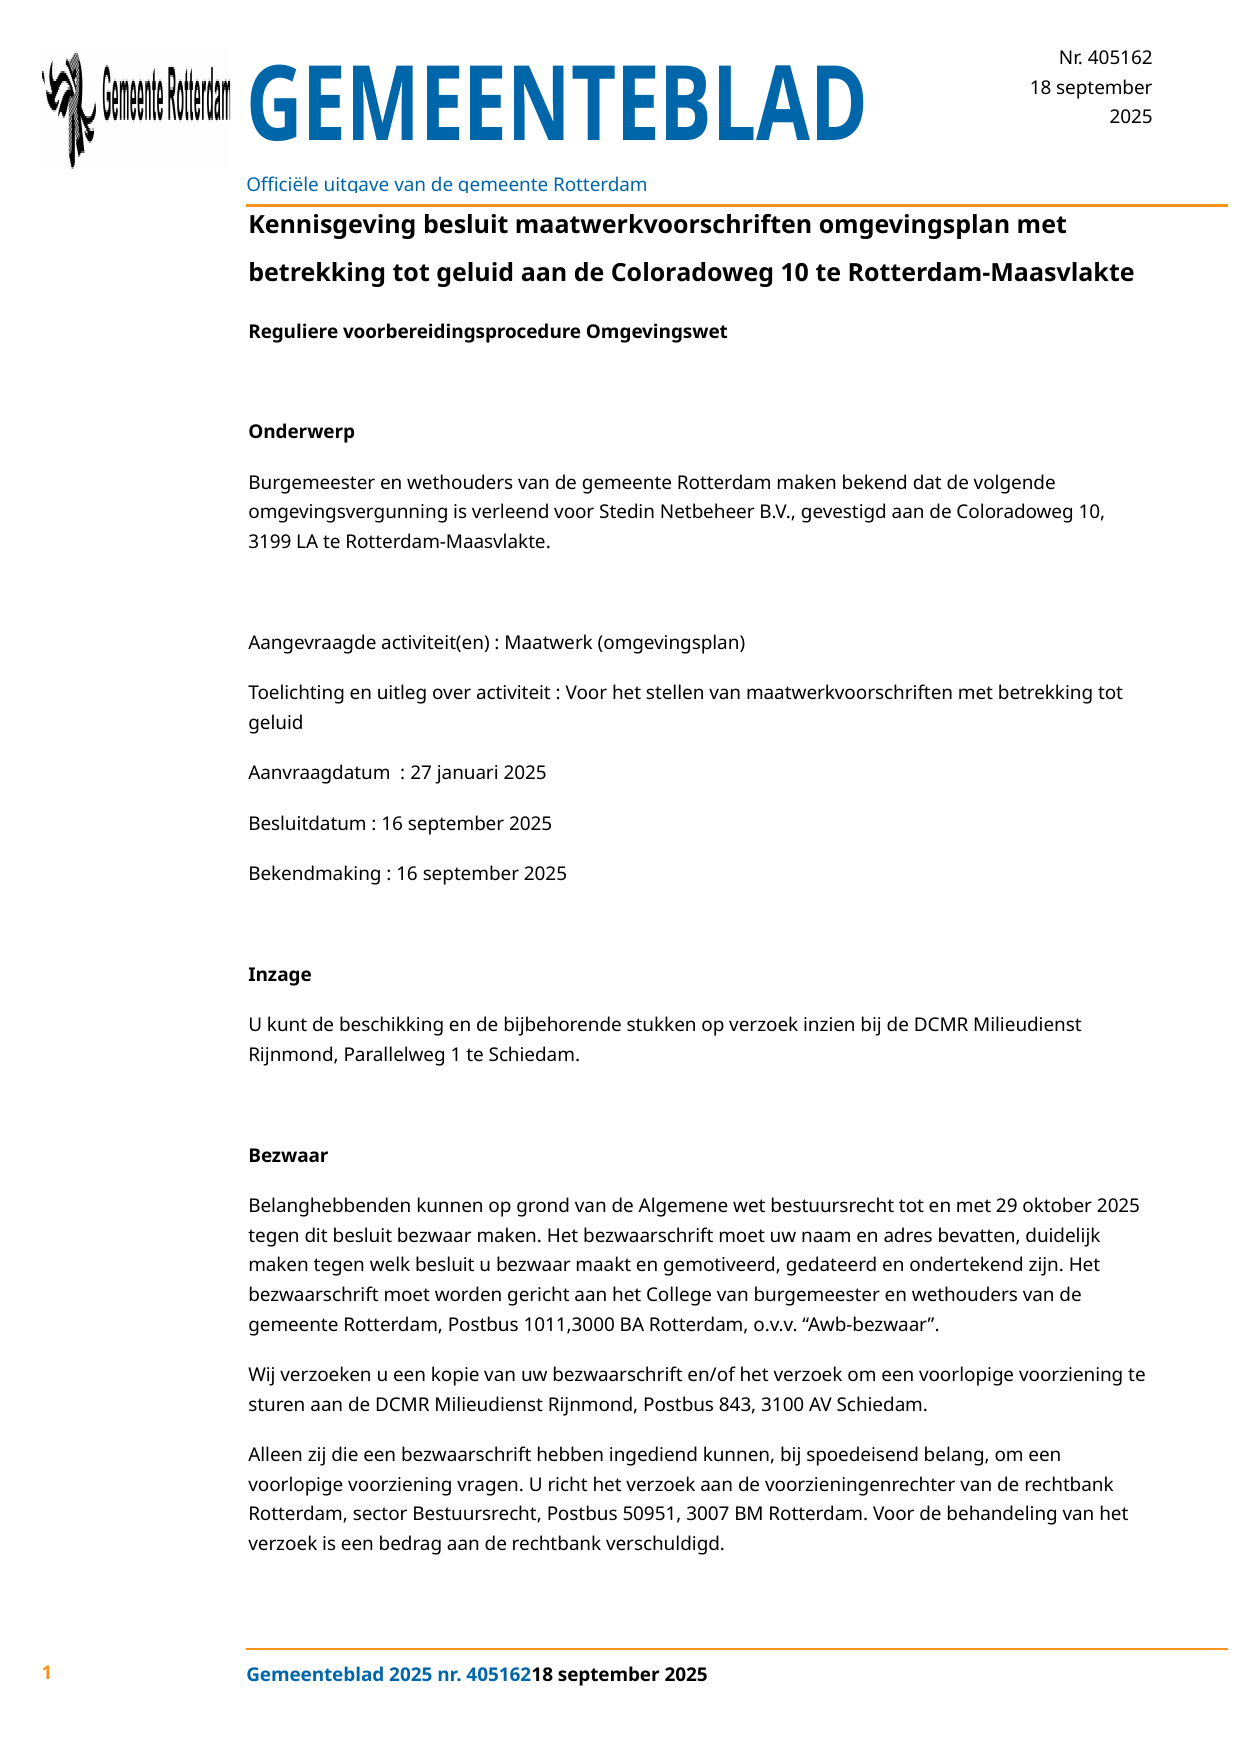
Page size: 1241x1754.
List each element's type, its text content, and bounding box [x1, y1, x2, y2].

text Kennisgeving besluit maatwerkvoorschriften omgevingsplan met betrekking tot geluid aan de Coloradoweg 10 te Rotterdam-Maasvlakte [248, 207, 1152, 288]
text Toelichting en uitleg over activiteit : Voor het stellen van maatwerkvoorschriften met betrekking tot geluid [248, 679, 1152, 735]
text Burgemeester en wethouders van de gemeente Rotterdam maken bekend dat de volgende omgevingsvergunning is verleend voor Stedin Netbeheer B.V., gevestigd aan de Coloradoweg 10, 3199 LA te Rotterdam-Maasvlakte. [248, 469, 1152, 554]
text Belanghebbenden kunnen op grond van de Algemene wet bestuursrecht tot en met 29 oktober 2025 tegen dit besluit bezwaar maken. Het bezwaarschrift moet uw naam en adres bevatten, duidelijk maken tegen welk besluit u bezwaar maakt en gemotiveerd, gedateerd en ondertekend zijn. Het bezwaarschrift moet worden gericht aan het College van burgemeester en wethouders van de gemeente Rotterdam, Postbus 1011,3000 BA Rotterdam, o.v.v. “Awb-bezwaar”. [248, 1192, 1152, 1337]
text Wij verzoeken u een kopie van uw bezwaarschrift en/of het verzoek om een voorlopige voorziening te sturen aan de DCMR Milieudienst Rijnmond, Postbus 843, 3100 AV Schiedam. [248, 1361, 1152, 1417]
text Bekendmaking : 16 september 2025 [248, 860, 1152, 886]
text Aanvraagdatum : 27 januari 2025 [248, 759, 1152, 785]
text Aangevraagde activiteit(en) : Maatwerk (omgevingsplan) [248, 629, 1152, 655]
text U kunt de beschikking en de bijbehorende stukken op verzoek inzien bij de DCMR Milieudienst Rijnmond, Parallelweg 1 te Schiedam. [248, 1012, 1152, 1067]
text Bezwaar [248, 1142, 1152, 1168]
text Alleen zij die een bezwaarschrift hebben ingediend kunnen, bij spoedeisend belang, om een voorlopige voorziening vragen. U richt het verzoek aan de voorzieningenrechter van de rechtbank Rotterdam, sector Bestuursrecht, Postbus 50951, 3007 BM Rotterdam. Voor de behandeling van het verzoek is een bedrag aan de rechtbank verschuldigd. [248, 1441, 1152, 1556]
text Onderwerp [248, 419, 1152, 444]
text Reguliere voorbereidingsprocedure Omgevingswet [248, 318, 1152, 344]
picture [41, 47, 231, 172]
text Besluitdatum : 16 september 2025 [248, 810, 1152, 836]
text Inzage [248, 961, 1152, 987]
